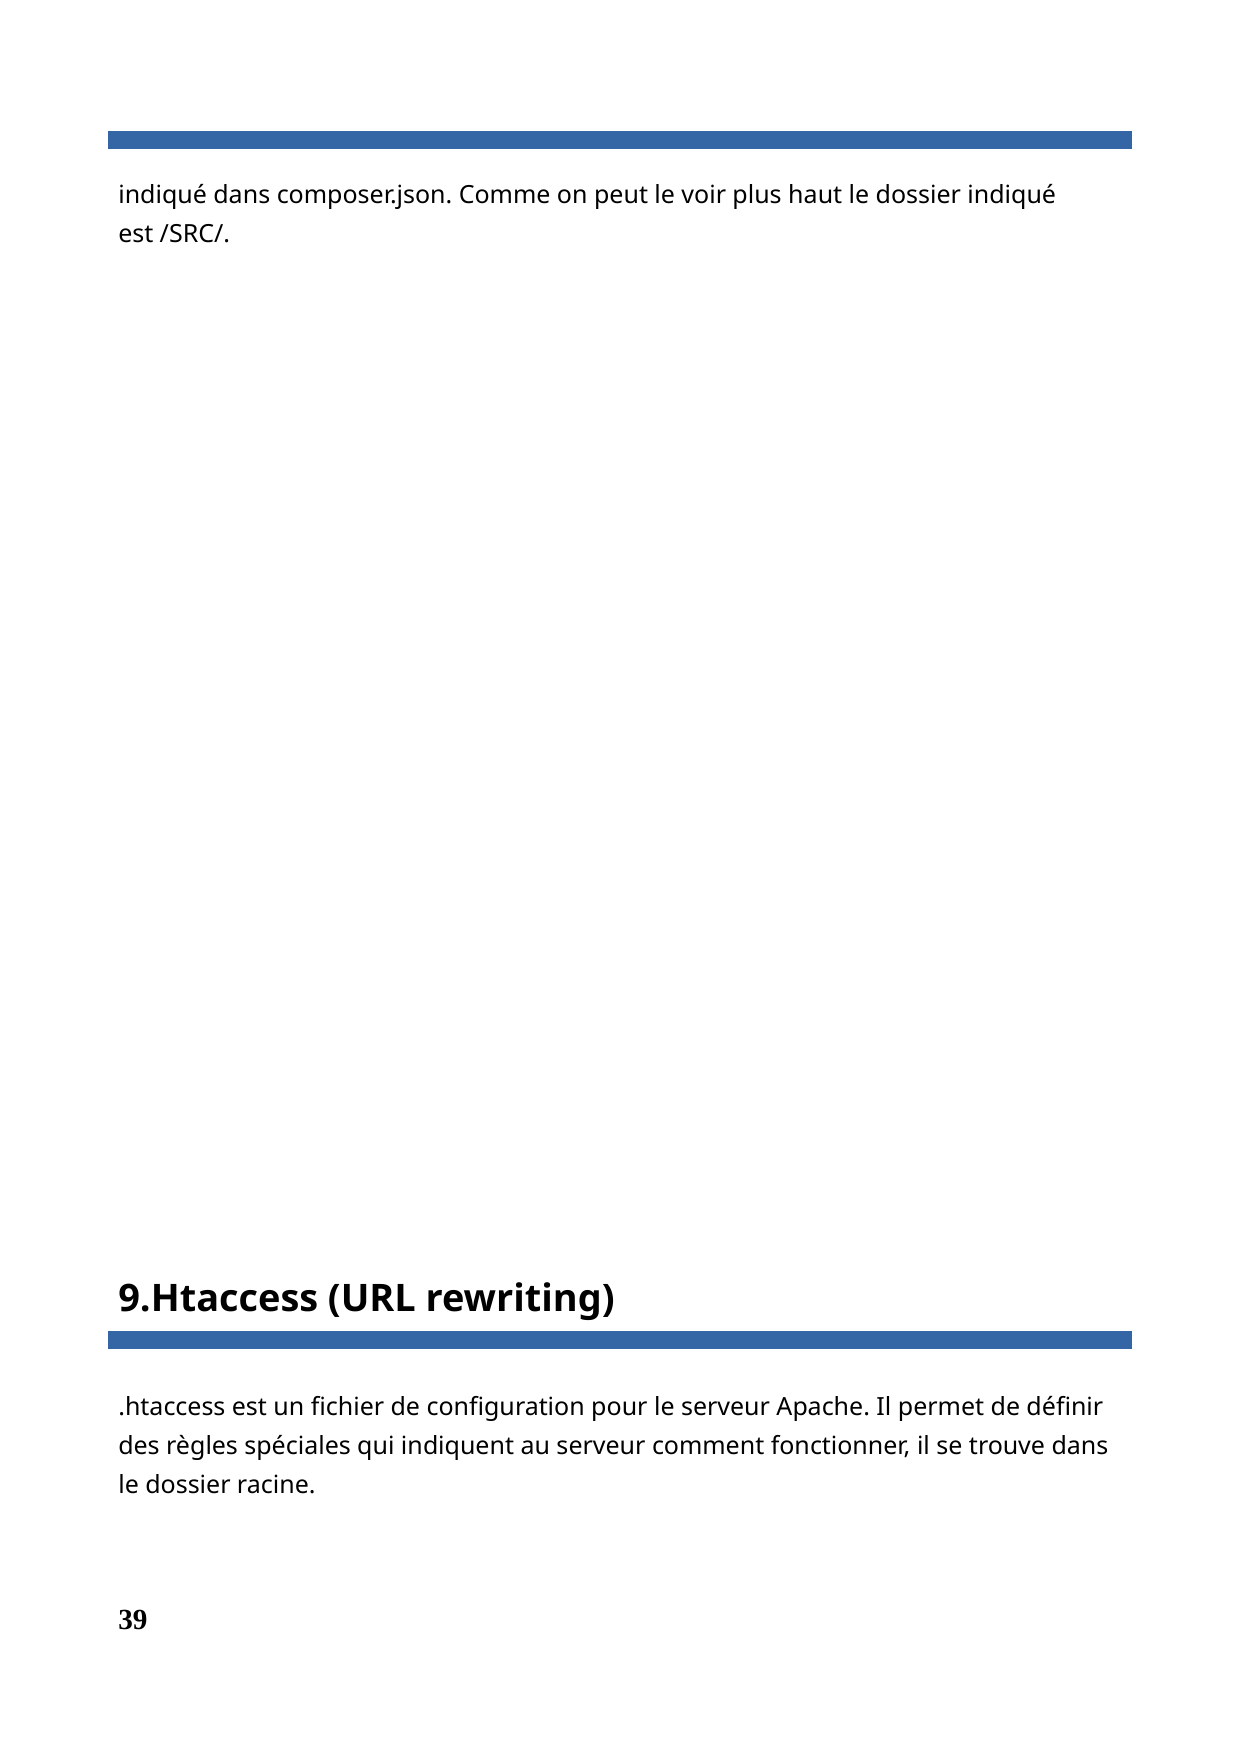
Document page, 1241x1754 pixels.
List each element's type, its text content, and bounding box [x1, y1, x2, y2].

text indiqué dans composer.json. Comme on peut le voir plus haut le dossier indiqué est /SRC/. [118, 176, 1122, 249]
subtitle 9.Htaccess (URL rewriting) [118, 1271, 1122, 1323]
text .htaccess est un fichier de configuration pour le serveur Apache. Il permet de définir des règles spéciales qui indiquent au serveur comment fonctionner, il se trouve dans le dossier racine. [118, 1389, 1122, 1501]
